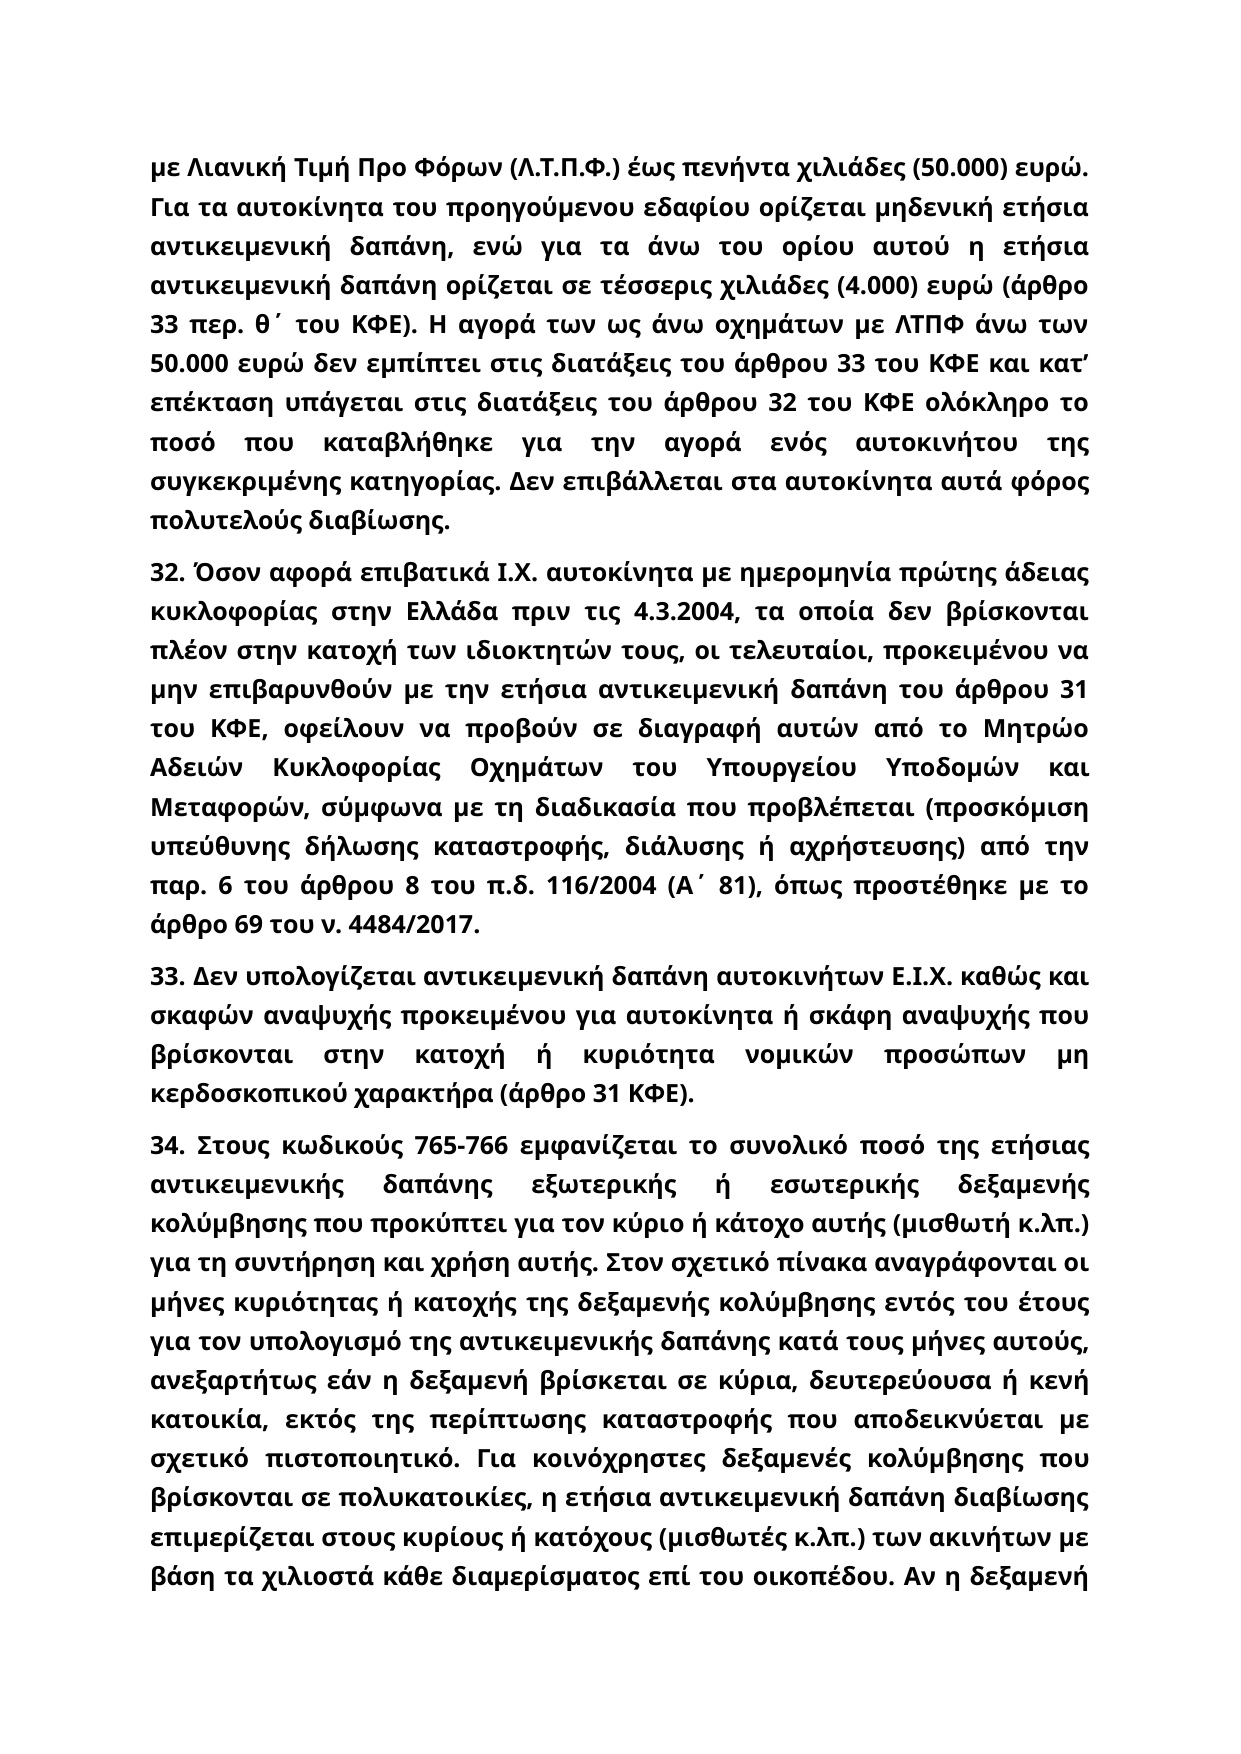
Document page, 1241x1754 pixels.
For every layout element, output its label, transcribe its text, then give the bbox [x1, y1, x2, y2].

text 32. Όσον αφορά επιβατικά Ι.Χ. αυτοκίνητα με ημερομηνία πρώτης άδειας κυκλοφορίας στην Ελλάδα πριν τις 4.3.2004, τα οποία δεν βρίσκονται πλέον στην κατοχή των ιδιοκτητών τους, οι τελευταίοι, προκειμένου να μην επιβαρυνθούν με την ετήσια αντικειμενική δαπάνη του άρθρου 31 του ΚΦΕ, οφείλουν να προβούν σε διαγραφή αυτών από το Μητρώο Αδειών Κυκλοφορίας Οχημάτων του Υπουργείου Υποδομών και Μεταφορών, σύμφωνα με τη διαδικασία που προβλέπεται (προσκόμιση υπεύθυνης δήλωσης καταστροφής, διάλυσης ή αχρήστευσης) από την παρ. 6 του άρθρου 8 του π.δ. 116/2004 (Α΄ 81), όπως προστέθηκε με το άρθρο 69 του ν. 4484/2017. [150, 554, 1090, 941]
text 34. Στους κωδικούς 765-766 εμφανίζεται το συνολικό ποσό της ετήσιας αντικειμενικής δαπάνης εξωτερικής ή εσωτερικής δεξαμενής κολύμβησης που προκύπτει για τον κύριο ή κάτοχο αυτής (μισθωτή κ.λπ.) για τη συντήρηση και χρήση αυτής. Στον σχετικό πίνακα αναγράφονται οι μήνες κυριότητας ή κατοχής της δεξαμενής κολύμβησης εντός του έτους για τον υπολογισμό της αντικειμενικής δαπάνης κατά τους μήνες αυτούς, ανεξαρτήτως εάν η δεξαμενή βρίσκεται σε κύρια, δευτερεύουσα ή κενή κατοικία, εκτός της περίπτωσης καταστροφής που αποδεικνύεται με σχετικό πιστοποιητικό. Για κοινόχρηστες δεξαμενές κολύμβησης που βρίσκονται σε πολυκατοικίες, η ετήσια αντικειμενική δαπάνη διαβίωσης επιμερίζεται στους κυρίους ή κατόχους (μισθωτές κ.λπ.) των ακινήτων με βάση τα χιλιοστά κάθε διαμερίσματος επί του οικοπέδου. Αν η δεξαμενή [150, 1127, 1090, 1592]
text 33. Δεν υπολογίζεται αντικειμενική δαπάνη αυτοκινήτων Ε.Ι.Χ. καθώς και σκαφών αναψυχής προκειμένου για αυτοκίνητα ή σκάφη αναψυχής που βρίσκονται στην κατοχή ή κυριότητα νομικών προσώπων μη κερδοσκοπικού χαρακτήρα (άρθρο 31 ΚΦΕ). [150, 958, 1090, 1110]
text με Λιανική Τιμή Προ Φόρων (Λ.Τ.Π.Φ.) έως πενήντα χιλιάδες (50.000) ευρώ. Για τα αυτοκίνητα του προηγούμενου εδαφίου ορίζεται μηδενική ετήσια αντικειμενική δαπάνη, ενώ για τα άνω του ορίου αυτού η ετήσια αντικειμενική δαπάνη ορίζεται σε τέσσερις χιλιάδες (4.000) ευρώ (άρθρο 33 περ. θ΄ του ΚΦΕ). Η αγορά των ως άνω οχημάτων με ΛΤΠΦ άνω των 50.000 ευρώ δεν εμπίπτει στις διατάξεις του άρθρου 33 του ΚΦΕ και κατ’ επέκταση υπάγεται στις διατάξεις του άρθρου 32 του ΚΦΕ ολόκληρο το ποσό που καταβλήθηκε για την αγορά ενός αυτοκινήτου της συγκεκριμένης κατηγορίας. Δεν επιβάλλεται στα αυτοκίνητα αυτά φόρος πολυτελούς διαβίωσης. [150, 150, 1090, 537]
